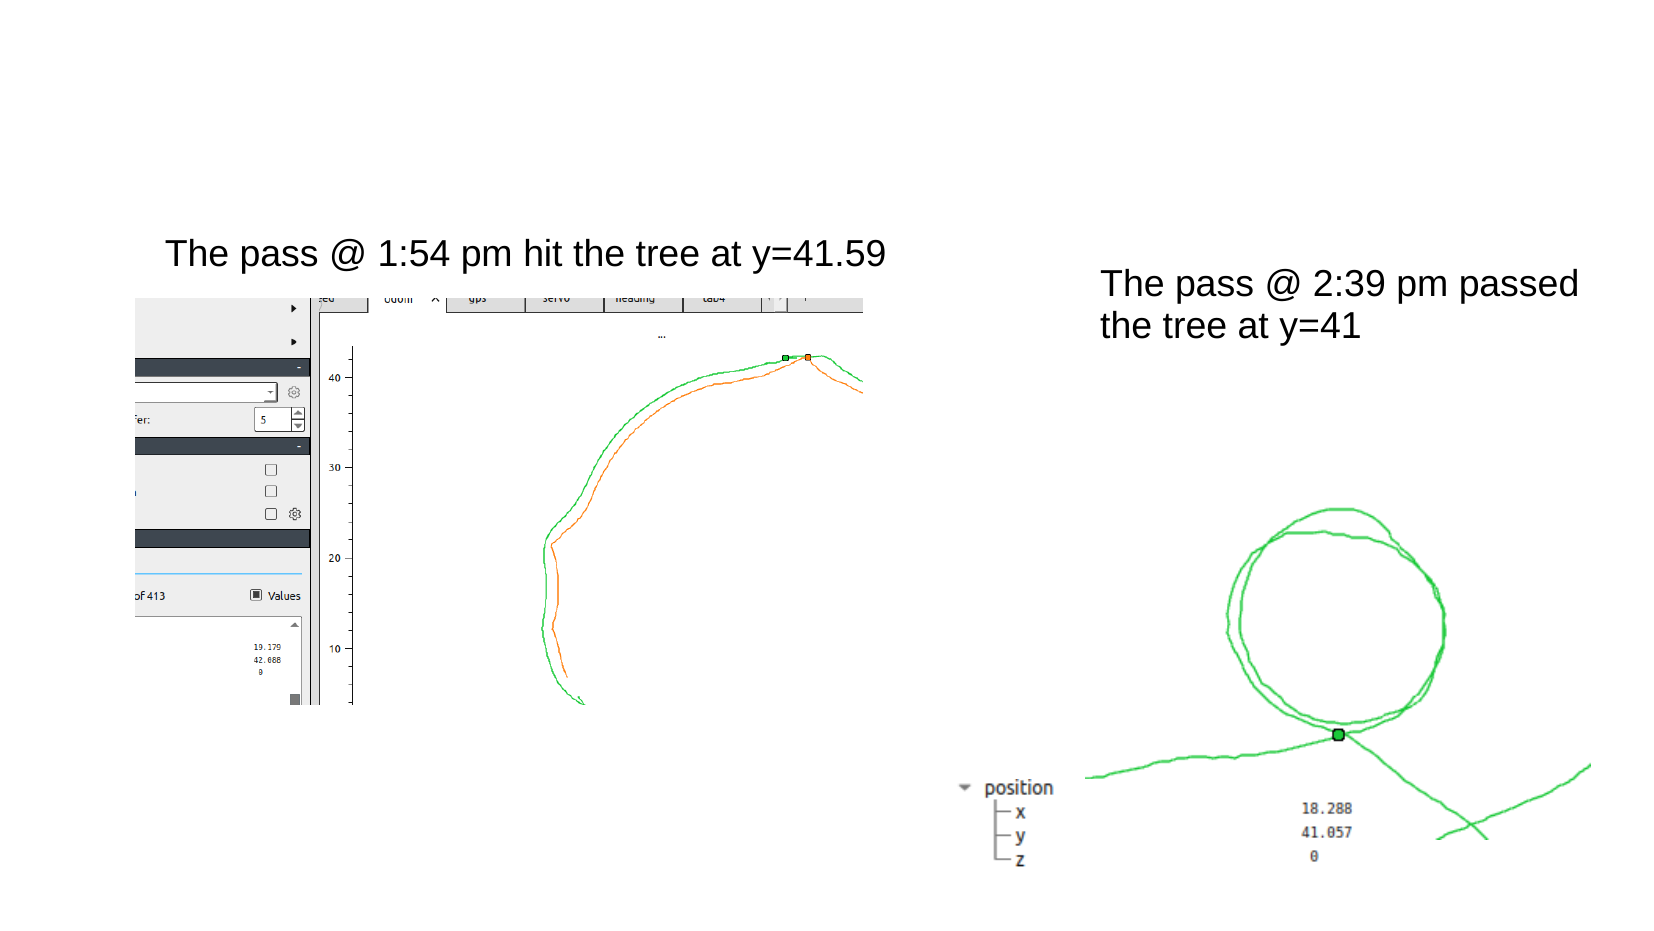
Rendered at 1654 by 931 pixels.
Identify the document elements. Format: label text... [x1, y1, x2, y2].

text_box The pass @ 2:39 pm passed the tree at y=41 [1085, 255, 1626, 436]
text_box The pass @ 1:54 pm hit the tree at y=41.59 [150, 225, 1291, 282]
picture [947, 436, 1591, 873]
picture [135, 298, 863, 706]
